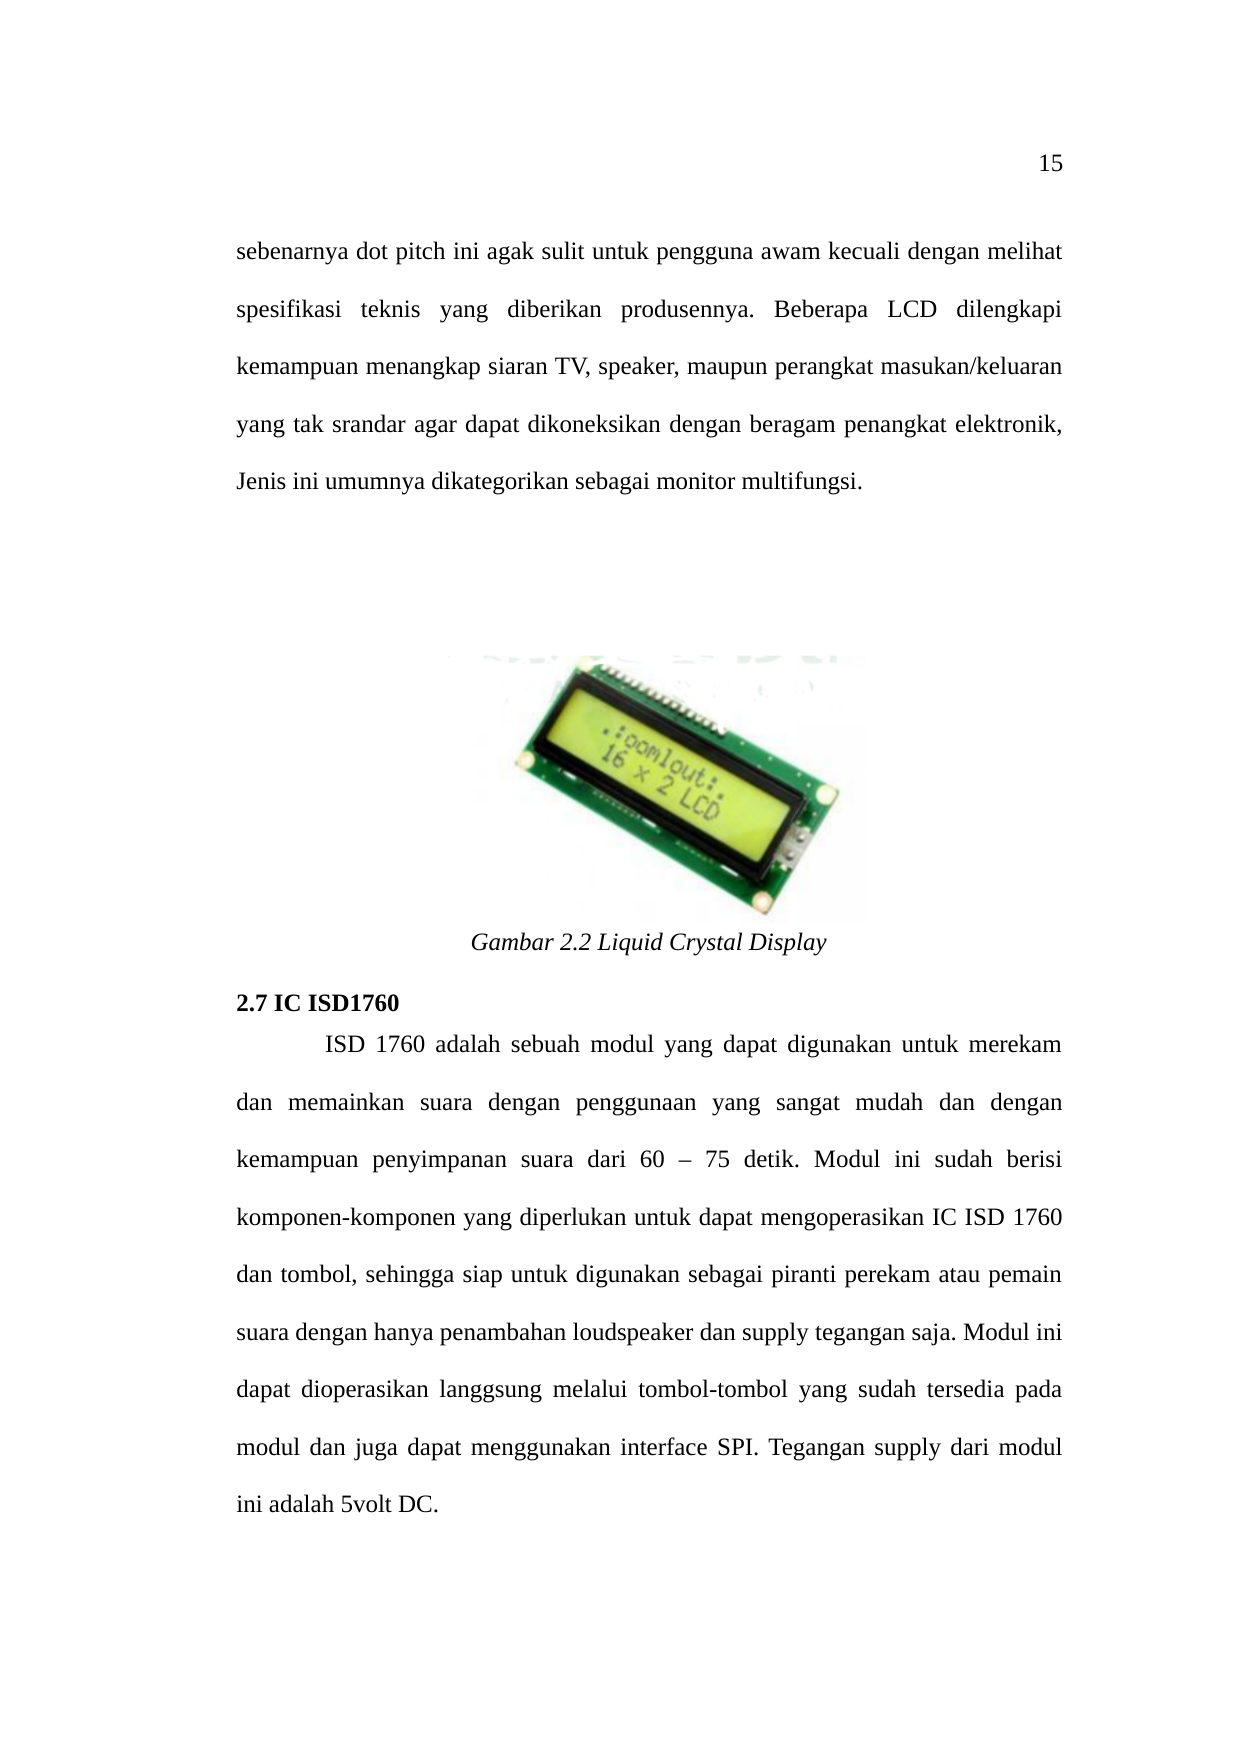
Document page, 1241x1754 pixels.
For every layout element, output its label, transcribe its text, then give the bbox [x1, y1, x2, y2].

subtitle IC ISD1760 [236, 988, 1063, 1017]
picture [433, 542, 866, 927]
text ISD 1760 adalah sebuah modul yang dapat digunakan untuk merekam dan memainkan suara dengan penggunaan yang sangat mudah dan dengan kemampuan penyimpanan suara dari 60 – 75 detik. Modul ini sudah berisi komponen-komponen yang diperlukan untuk dapat mengoperasikan IC ISD 1760 dan tombol, sehingga siap untuk digunakan sebagai piranti perekam atau pemain suara dengan hanya penambahan loudspeaker dan supply tegangan saja. Modul ini dapat dioperasikan langgsung melalui tombol-tombol yang sudah tersedia pada modul dan juga dapat menggunakan interface SPI. Tegangan supply dari modul ini adalah 5volt DC. [236, 1029, 1063, 1518]
text Gambar 2.2 Liquid Crystal Display [434, 927, 866, 956]
text sebenarnya dot pitch ini agak sulit untuk pengguna awam kecuali dengan melihat spesifikasi teknis yang diberikan produsennya. Beberapa LCD dilengkapi kemampuan menangkap siaran TV, speaker, maupun perangkat masukan/keluaran yang tak srandar agar dapat dikoneksikan dengan beragam penangkat elektronik, Jenis ini umumnya dikategorikan sebagai monitor multifungsi. [236, 236, 1063, 495]
